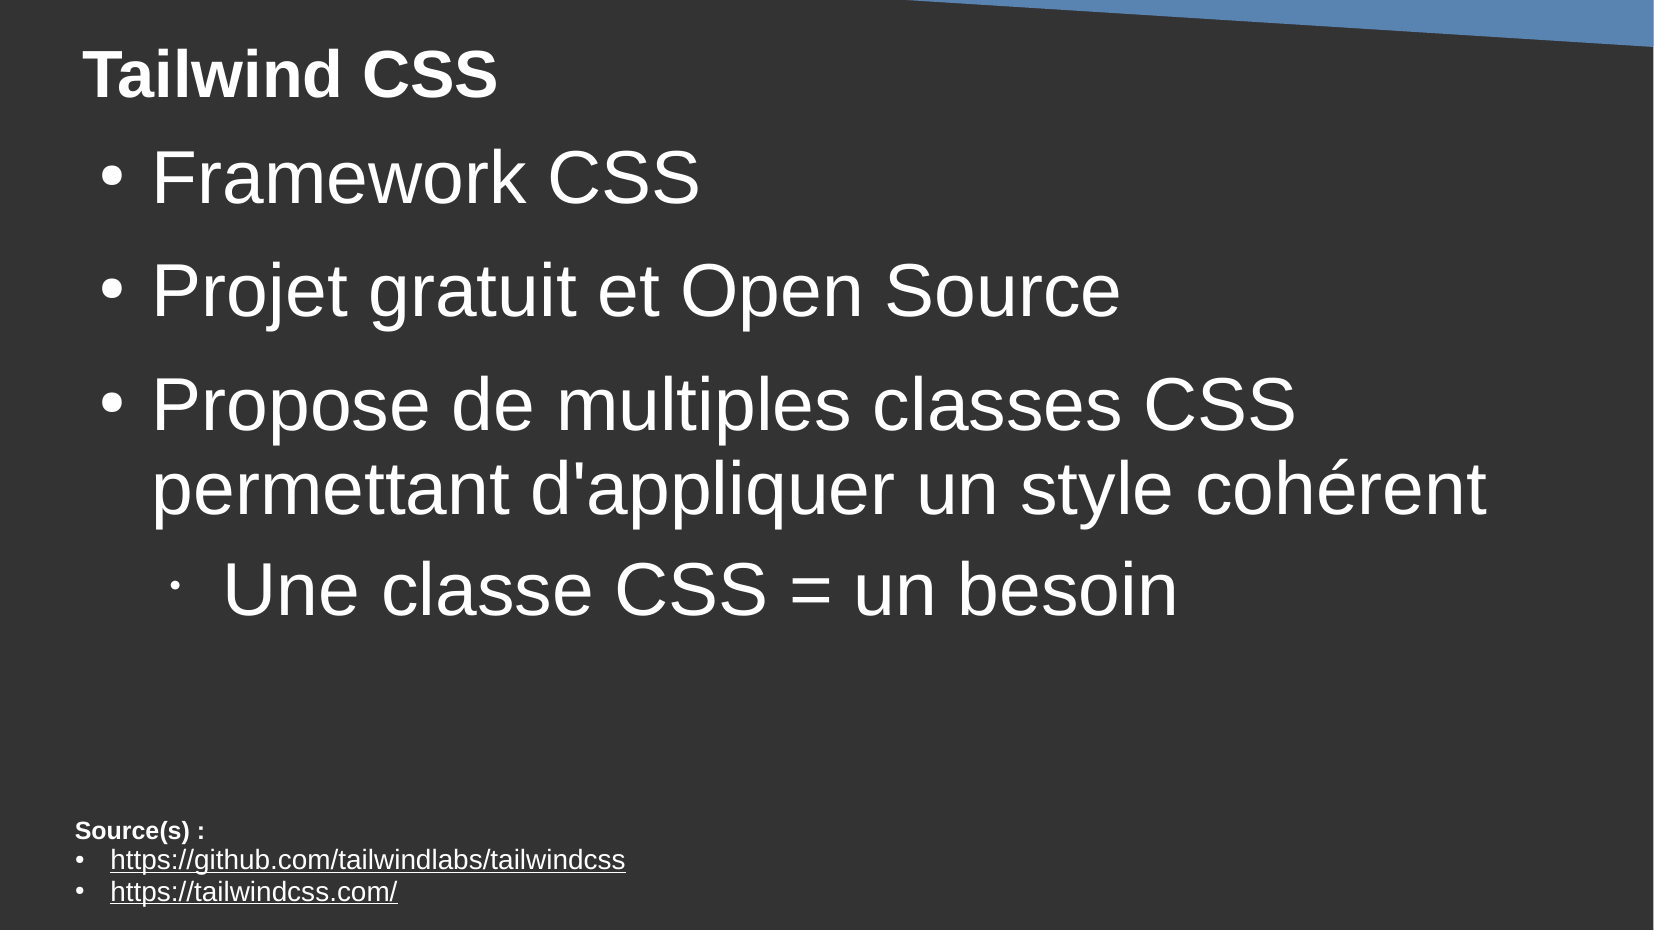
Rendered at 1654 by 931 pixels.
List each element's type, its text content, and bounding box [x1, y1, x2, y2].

title Tailwind CSS [82, 37, 1571, 114]
list Framework CSS Projet gratuit et Open Source Propose de multiples classes CSS permettant d'appliquer un style cohérent Une classe CSS = un besoin [80, 135, 1620, 697]
text_box Source(s) : https://github.com/tailwindlabs/tailwindcss https://tailwindcss.com/ [60, 809, 1583, 915]
text_box [905, 0, 1654, 48]
